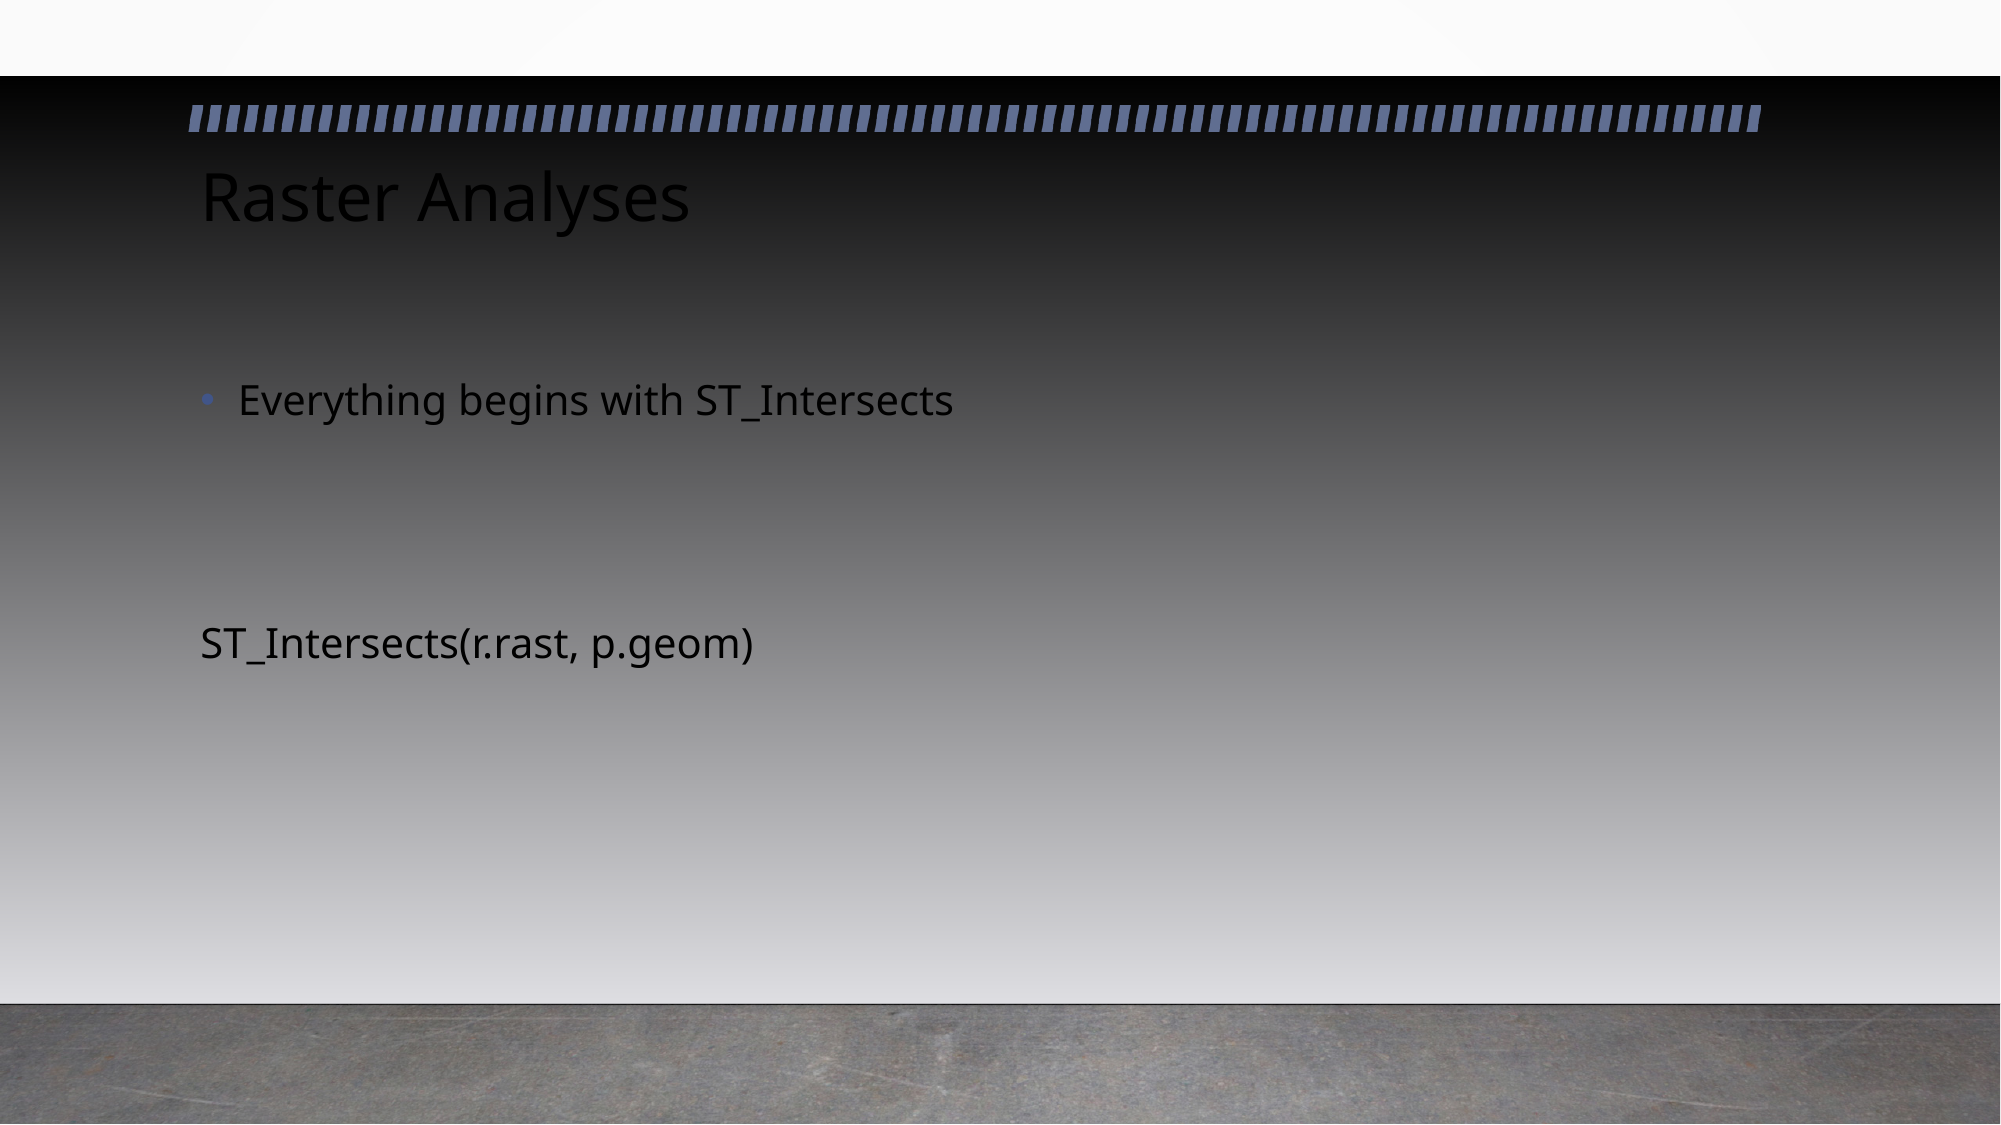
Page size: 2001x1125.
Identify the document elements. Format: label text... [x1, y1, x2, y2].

title Raster Analyses [185, 156, 1761, 329]
list Everything begins with ST_Intersects ST_Intersects(r.rast, p.geom) [185, 356, 1761, 897]
